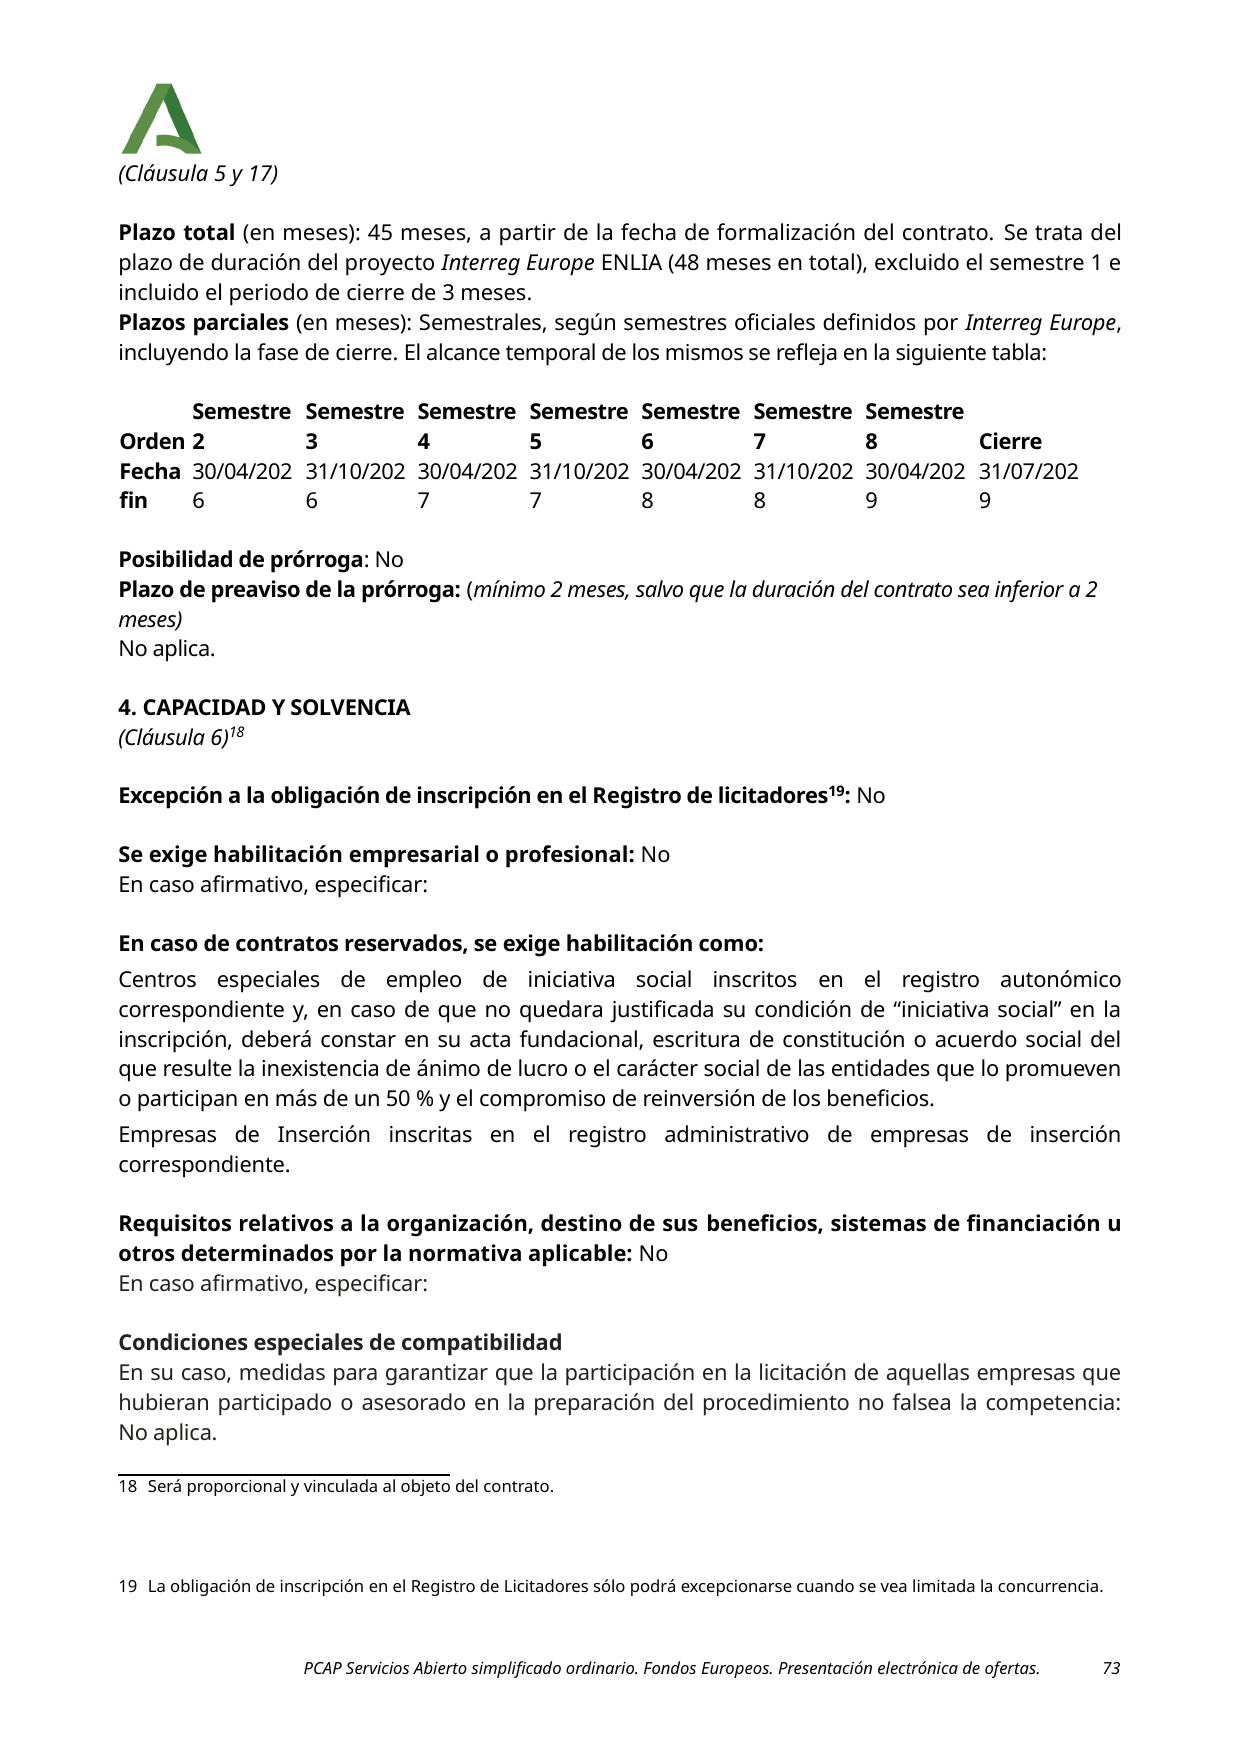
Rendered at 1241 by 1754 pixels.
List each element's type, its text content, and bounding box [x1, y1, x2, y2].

table_cell 30/04/2028 [638, 456, 750, 515]
table_cell 30/04/2029 [862, 456, 975, 515]
text Excepción a la obligación de inscripción en el Registro de licitadores: No [118, 780, 1122, 810]
text En caso de contratos reservados, se exige habilitación como: [118, 928, 1122, 958]
table_cell 31/07/2029 [975, 456, 1087, 515]
text Condiciones especiales de compatibilidad [118, 1327, 1122, 1357]
text Empresas de Inserción inscritas en el registro administrativo de empresas de inserción correspondiente. [118, 1119, 1122, 1178]
table_header Semestre 3 [302, 396, 414, 456]
text En caso afirmativo, especificar: [118, 1268, 1122, 1298]
text Será proporcional y vinculada al objeto del contrato. [118, 1475, 1122, 1498]
table_cell 30/04/2026 [189, 456, 302, 515]
table_header Orden [116, 396, 189, 456]
table_cell 31/10/2028 [750, 456, 862, 515]
text (Cláusula 6) [118, 722, 1122, 752]
text No aplica. [118, 633, 1122, 663]
table_header Semestre 5 [526, 396, 638, 456]
table_cell 31/10/2027 [526, 456, 638, 515]
text Centros especiales de empleo de iniciativa social inscritos en el registro autonómico correspondiente y, en caso de que no quedara justificada su condición de “iniciativa social” en la inscripción, deberá constar en su acta fundacional, escritura de constitución o acuerdo social del que resulte la inexistencia de ánimo de lucro o el carácter social de las entidades que lo promueven o participan en más de un 50 % y el compromiso de reinversión de los beneficios. [118, 964, 1122, 1113]
text Plazo de preaviso de la prórroga: (mínimo 2 meses, salvo que la duración del contrato sea inferior a 2 meses) [118, 574, 1122, 633]
text La obligación de inscripción en el Registro de Licitadores sólo podrá excepcionarse cuando se vea limitada la concurrencia. [118, 1575, 1122, 1598]
table_header Semestre 4 [414, 396, 526, 456]
text (Cláusula 5 y 17) [118, 153, 1122, 188]
text Plazo total (en meses): 45 meses, a partir de la fecha de formalización del contrato. Se trata del plazo de duración del proyecto Interreg Europe ENLIA (48 meses en total), excluido el semestre 1 e incluido el periodo de cierre de 3 meses. [118, 217, 1122, 307]
table_header Semestre 2 [189, 396, 302, 456]
table_cell Fecha fin [116, 456, 189, 515]
text Requisitos relativos a la organización, destino de sus beneficios, sistemas de financiación u otros determinados por la normativa aplicable: No [118, 1208, 1122, 1268]
table_cell 31/10/2026 [302, 456, 414, 515]
text Posibilidad de prórroga: No [118, 544, 1122, 574]
text Plazos parciales (en meses): Semestrales, según semestres oficiales definidos por Interreg Europe, incluyendo la fase de cierre. El alcance temporal de los mismos se refleja en la siguiente tabla: [118, 307, 1122, 366]
table_header Semestre 6 [638, 396, 750, 456]
text 4. CAPACIDAD Y SOLVENCIA [118, 692, 1122, 722]
picture [117, 79, 206, 158]
text En caso afirmativo, especificar: [118, 869, 1122, 898]
table_header Cierre [975, 396, 1087, 456]
text En su caso, medidas para garantizar que la participación en la licitación de aquellas empresas que hubieran participado o asesorado en la preparación del procedimiento no falsea la competencia: No aplica. [118, 1357, 1122, 1447]
table_cell 30/04/2027 [414, 456, 526, 515]
text Se exige habilitación empresarial o profesional: No [118, 839, 1122, 869]
table_header Semestre 7 [750, 396, 862, 456]
table_header Semestre 8 [862, 396, 975, 456]
